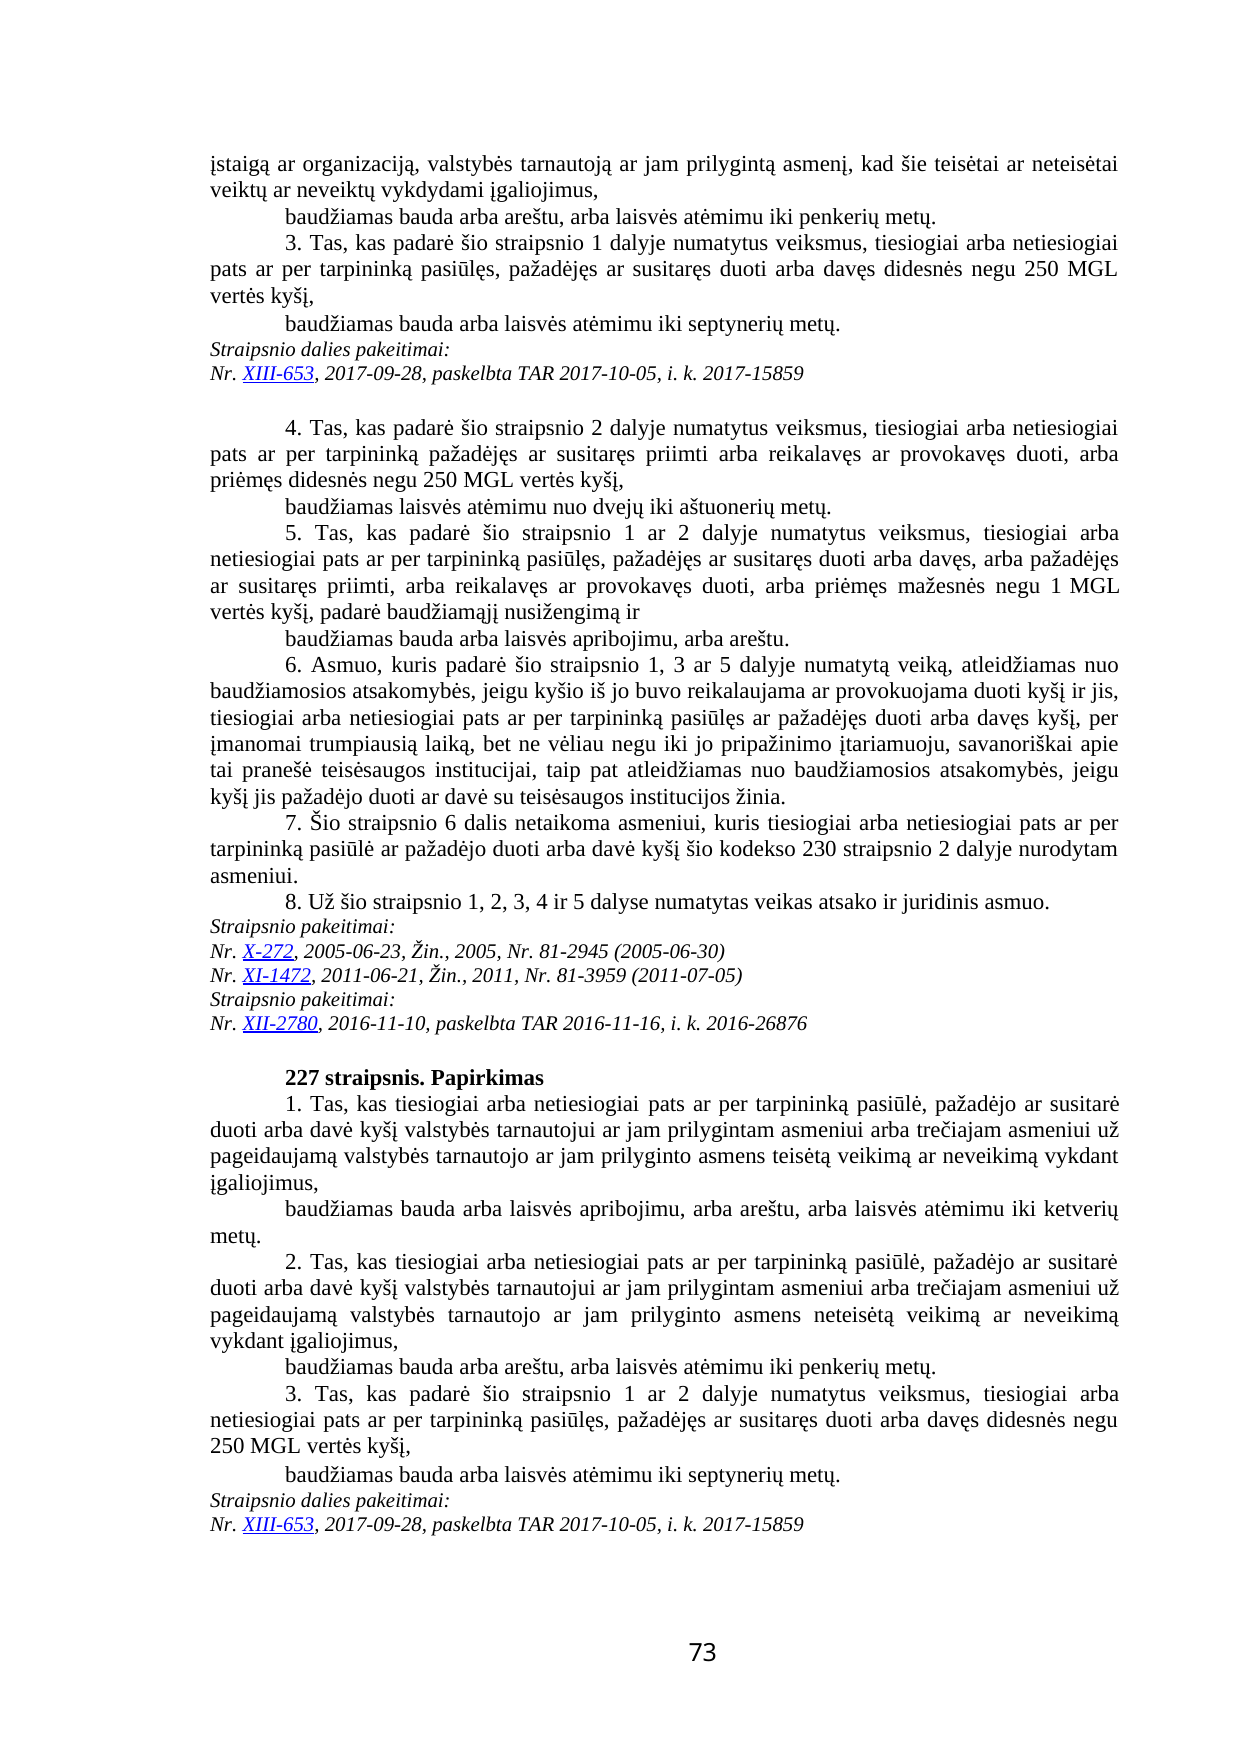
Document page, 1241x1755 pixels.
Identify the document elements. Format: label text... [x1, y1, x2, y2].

text 2. Tas, kas tiesiogiai arba netiesiogiai pats ar per tarpininką pasiūlė, pažadėjo ar susitarė duoti arba davė kyšį valstybės tarnautojui ar jam prilygintam asmeniui arba trečiajam asmeniui už pageidaujamą valstybės tarnautojo ar jam prilyginto asmens neteisėtą veikimą ar neveikimą vykdant įgaliojimus, [210, 1248, 1120, 1353]
text Straipsnio dalies pakeitimai: [210, 1488, 1120, 1512]
text 6. Asmuo, kuris padarė šio straipsnio 1, 3 ar 5 dalyje numatytą veiką, atleidžiamas nuo baudžiamosios atsakomybės, jeigu kyšio iš jo buvo reikalaujama ar provokuojama duoti kyšį ir jis, tiesiogiai arba netiesiogiai pats ar per tarpininką pasiūlęs ar pažadėjęs duoti arba davęs kyšį, per įmanomai trumpiausią laiką, bet ne vėliau negu iki jo pripažinimo įtariamuoju, savanoriškai apie tai pranešė teisėsaugos institucijai, taip pat atleidžiamas nuo baudžiamosios atsakomybės, jeigu kyšį jis pažadėjo duoti ar davė su teisėsaugos institucijos žinia. [210, 651, 1120, 809]
text 3. Tas, kas padarė šio straipsnio 1 dalyje numatytus veiksmus, tiesiogiai arba netiesiogiai pats ar per tarpininką pasiūlęs, pažadėjęs ar susitaręs duoti arba davęs didesnės negu 250 MGL vertės kyšį, [210, 229, 1120, 308]
text Nr. XII-2780, 2016-11-10, paskelbta TAR 2016-11-16, i. k. 2016-26876 [210, 1011, 1120, 1035]
text 8. Už šio straipsnio 1, 2, 3, 4 ir 5 dalyse numatytas veikas atsako ir juridinis asmuo. [210, 888, 1120, 914]
text Straipsnio pakeitimai: [210, 914, 1120, 938]
text baudžiamas bauda arba laisvės apribojimu, arba areštu, arba laisvės atėmimu iki ketverių metų. [210, 1195, 1120, 1248]
text baudžiamas bauda arba areštu, arba laisvės atėmimu iki penkerių metų. [210, 203, 1120, 229]
text Straipsnio pakeitimai: [210, 987, 1120, 1011]
text įstaigą ar organizaciją, valstybės tarnautoją ar jam prilygintą asmenį, kad šie teisėtai ar neteisėtai veiktų ar neveiktų vykdydami įgaliojimus, [210, 150, 1120, 203]
text baudžiamas bauda arba laisvės apribojimu, arba areštu. [210, 624, 1120, 651]
text 3. Tas, kas padarė šio straipsnio 1 ar 2 dalyje numatytus veiksmus, tiesiogiai arba netiesiogiai pats ar per tarpininką pasiūlęs, pažadėjęs ar susitaręs duoti arba davęs didesnės negu 250 MGL vertės kyšį, [210, 1380, 1120, 1459]
text Straipsnio dalies pakeitimai: [210, 337, 1120, 361]
text Nr. XIII-653, 2017-09-28, paskelbta TAR 2017-10-05, i. k. 2017-15859 [210, 1512, 1120, 1536]
text 227 straipsnis. Papirkimas [210, 1063, 1120, 1090]
text Nr. X-272, 2005-06-23, Žin., 2005, Nr. 81-2945 (2005-06-30) [210, 938, 1120, 963]
text 1. Tas, kas tiesiogiai arba netiesiogiai pats ar per tarpininką pasiūlė, pažadėjo ar susitarė duoti arba davė kyšį valstybės tarnautojui ar jam prilygintam asmeniui arba trečiajam asmeniui už pageidaujamą valstybės tarnautojo ar jam prilyginto asmens teisėtą veikimą ar neveikimą vykdant įgaliojimus, [210, 1090, 1120, 1195]
text baudžiamas laisvės atėmimu nuo dvejų iki aštuonerių metų. [210, 493, 1120, 519]
text 5. Tas, kas padarė šio straipsnio 1 ar 2 dalyje numatytus veiksmus, tiesiogiai arba netiesiogiai pats ar per tarpininką pasiūlęs, pažadėjęs ar susitaręs duoti arba davęs, arba pažadėjęs ar susitaręs priimti, arba reikalavęs ar provokavęs duoti, arba priėmęs mažesnės negu 1 MGL vertės kyšį, padarė baudžiamąjį nusižengimą ir [210, 519, 1120, 624]
text baudžiamas bauda arba laisvės atėmimu iki septynerių metų. [210, 1459, 1120, 1488]
text Nr. XI-1472, 2011-06-21, Žin., 2011, Nr. 81-3959 (2011-07-05) [210, 963, 1120, 987]
text Nr. XIII-653, 2017-09-28, paskelbta TAR 2017-10-05, i. k. 2017-15859 [210, 361, 1120, 385]
text baudžiamas bauda arba laisvės atėmimu iki septynerių metų. [210, 308, 1120, 337]
text 4. Tas, kas padarė šio straipsnio 2 dalyje numatytus veiksmus, tiesiogiai arba netiesiogiai pats ar per tarpininką pažadėjęs ar susitaręs priimti arba reikalavęs ar provokavęs duoti, arba priėmęs didesnės negu 250 MGL vertės kyšį, [210, 414, 1120, 493]
text baudžiamas bauda arba areštu, arba laisvės atėmimu iki penkerių metų. [210, 1353, 1120, 1380]
text 7. Šio straipsnio 6 dalis netaikoma asmeniui, kuris tiesiogiai arba netiesiogiai pats ar per tarpininką pasiūlė ar pažadėjo duoti arba davė kyšį šio kodekso 230 straipsnio 2 dalyje nurodytam asmeniui. [210, 809, 1120, 888]
